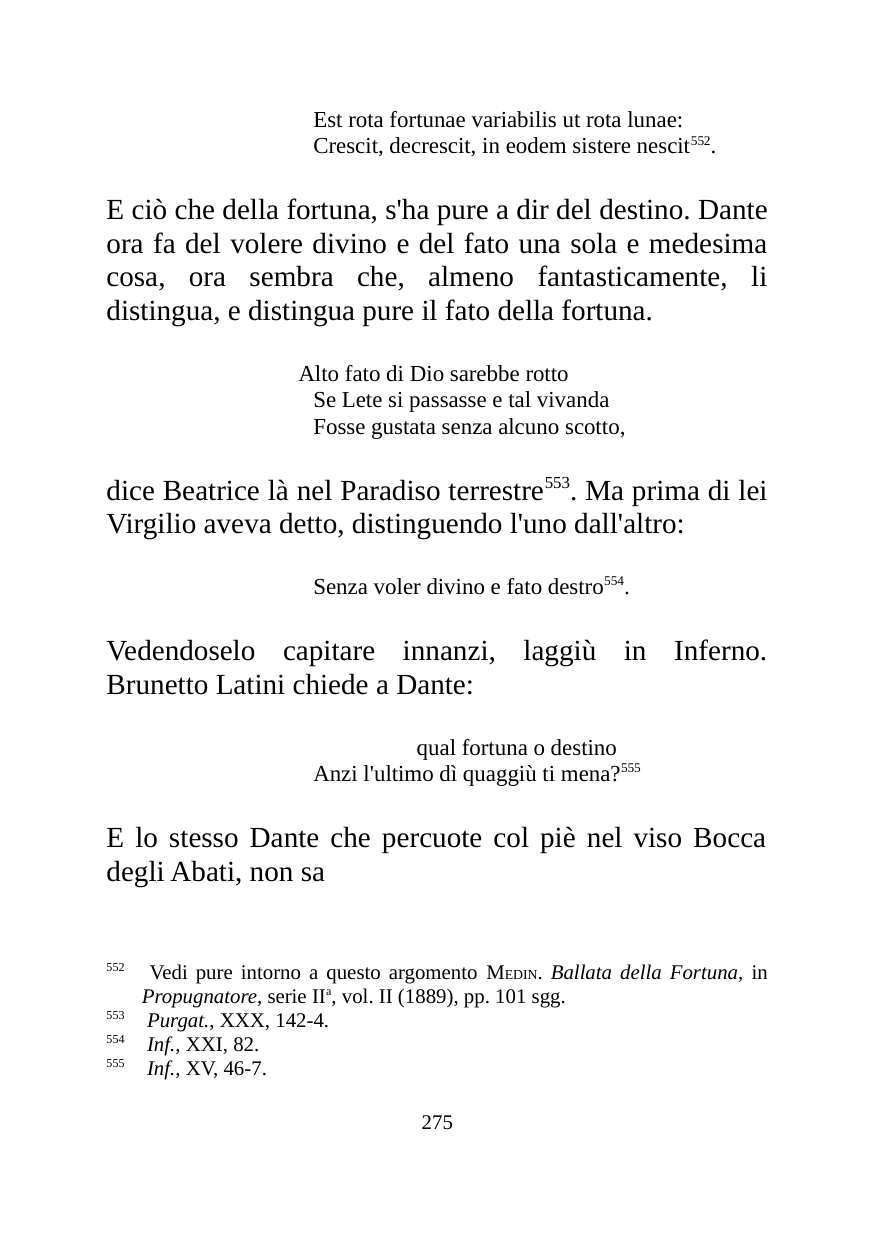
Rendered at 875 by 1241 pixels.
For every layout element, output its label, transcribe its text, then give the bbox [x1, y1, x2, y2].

text E ciò che della fortuna, s'ha pure a dir del destino. Dante ora fa del volere divino e del fato una sola e medesima cosa, ora sembra che, almeno fantasticamente, li distingua, e distingua pure il fato della fortuna. [106, 192, 768, 327]
text Alto fato di Dio sarebbe rotto [269, 360, 768, 387]
text Senza voler divino e fato destro. [283, 573, 768, 600]
text Fosse gustata senza alcuno scotto, [283, 413, 768, 439]
text Vedendoselo capitare innanzi, laggiù in Inferno. Brunetto Latini chiede a Dante: [106, 633, 768, 700]
text E lo stesso Dante che percuote col piè nel viso Bocca degli Abati, non sa [106, 820, 768, 887]
text Inf., XV, 46-7. [106, 1056, 768, 1080]
text Anzi l'ultimo dì quaggiù ti mena? [283, 760, 768, 787]
text Crescit, decrescit, in eodem sistere nescit. [283, 133, 768, 159]
text Inf., XXI, 82. [106, 1032, 768, 1056]
text qual fortuna o destino [387, 734, 768, 760]
text dice Beatrice là nel Paradiso terrestre. Ma prima di lei Virgilio aveva detto, distinguendo l'uno dall'altro: [106, 473, 768, 540]
text Vedi pure intorno a questo argomento Medin. Ballata della Fortuna, in Propugnatore, serie IIa, vol. II (1889), pp. 101 sgg. [106, 960, 768, 1008]
text Se Lete si passasse e tal vivanda [283, 387, 768, 413]
text Est rota fortunae variabilis ut rota lunae: [283, 106, 768, 133]
text Purgat., XXX, 142-4. [106, 1008, 768, 1032]
